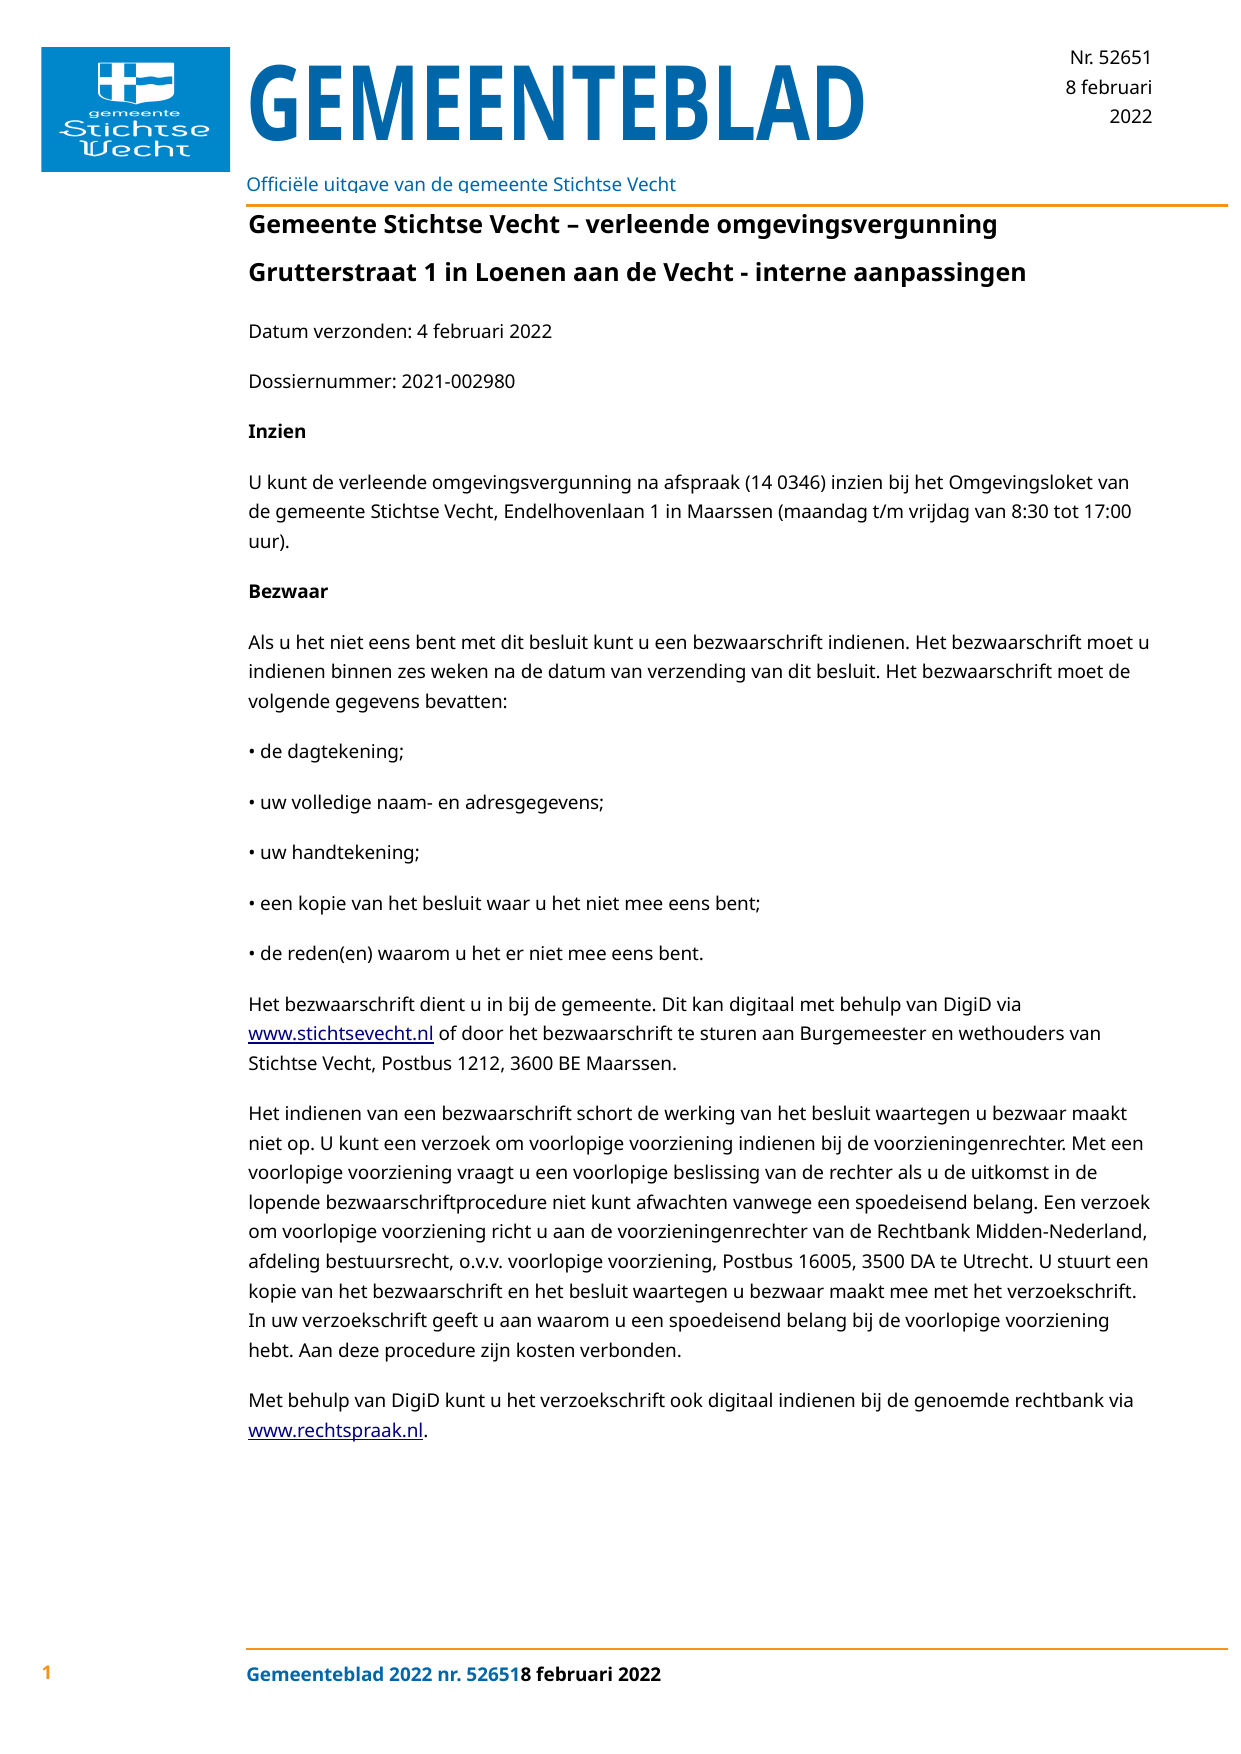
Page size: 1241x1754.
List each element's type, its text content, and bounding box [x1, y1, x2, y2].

text Als u het niet eens bent met dit besluit kunt u een bezwaarschrift indienen. Het bezwaarschrift moet u indienen binnen zes weken na de datum van verzending van dit besluit. Het bezwaarschrift moet de volgende gegevens bevatten: [248, 629, 1152, 714]
text Dossiernummer: 2021-002980 [248, 368, 1152, 394]
text • een kopie van het besluit waar u het niet mee eens bent; [248, 890, 1152, 916]
picture [137, 63, 174, 103]
text • uw handtekening; [248, 839, 1152, 865]
text Bezwaar [248, 579, 1152, 604]
text • de dagtekening; [248, 739, 1152, 764]
text Gemeente Stichtse Vecht – verleende omgevingsvergunning Grutterstraat 1 in Loenen aan de Vecht - interne aanpassingen [248, 207, 1152, 288]
text • de reden(en) waarom u het er niet mee eens bent. [248, 940, 1152, 966]
text Inzien [248, 419, 1152, 444]
picture [99, 63, 135, 101]
text • uw volledige naam- en adresgegevens; [248, 789, 1152, 815]
text Met behulp van DigiD kunt u het verzoekschrift ook digitaal indienen bij de genoemde rechtbank via www.rechtspraak.nl. [248, 1387, 1152, 1443]
text U kunt de verleende omgevingsvergunning na afspraak (14 0346) inzien bij het Omgevingsloket van de gemeente Stichtse Vecht, Endelhovenlaan 1 in Maarssen (maandag t/m vrijdag van 8:30 tot 17:00 uur). [248, 469, 1152, 554]
text Datum verzonden: 4 februari 2022 [248, 318, 1152, 344]
text Het indienen van een bezwaarschrift schort de werking van het besluit waartegen u bezwaar maakt niet op. U kunt een verzoek om voorlopige voorziening indienen bij de voorzieningenrechter. Met een voorlopige voorziening vraagt u een voorlopige beslissing van de rechter als u de uitkomst in de lopende bezwaarschriftprocedure niet kunt afwachten vanwege een spoedeisend belang. Een verzoek om voorlopige voorziening richt u aan de voorzieningenrechter van de Rechtbank Midden-Nederland, afdeling bestuursrecht, o.v.v. voorlopige voorziening, Postbus 16005, 3500 DA te Utrecht. U stuurt een kopie van het bezwaarschrift en het besluit waartegen u bezwaar maakt mee met het verzoekschrift. In uw verzoekschrift geeft u aan waarom u een spoedeisend belang bij de voorlopige voorziening hebt. Aan deze procedure zijn kosten verbonden. [248, 1100, 1152, 1363]
text Het bezwaarschrift dient u in bij de gemeente. Dit kan digitaal met behulp van DigiD via www.stichtsevecht.nl of door het bezwaarschrift te sturen aan Burgemeester en wethouders van Stichtse Vecht, Postbus 1212, 3600 BE Maarssen. [248, 991, 1152, 1076]
